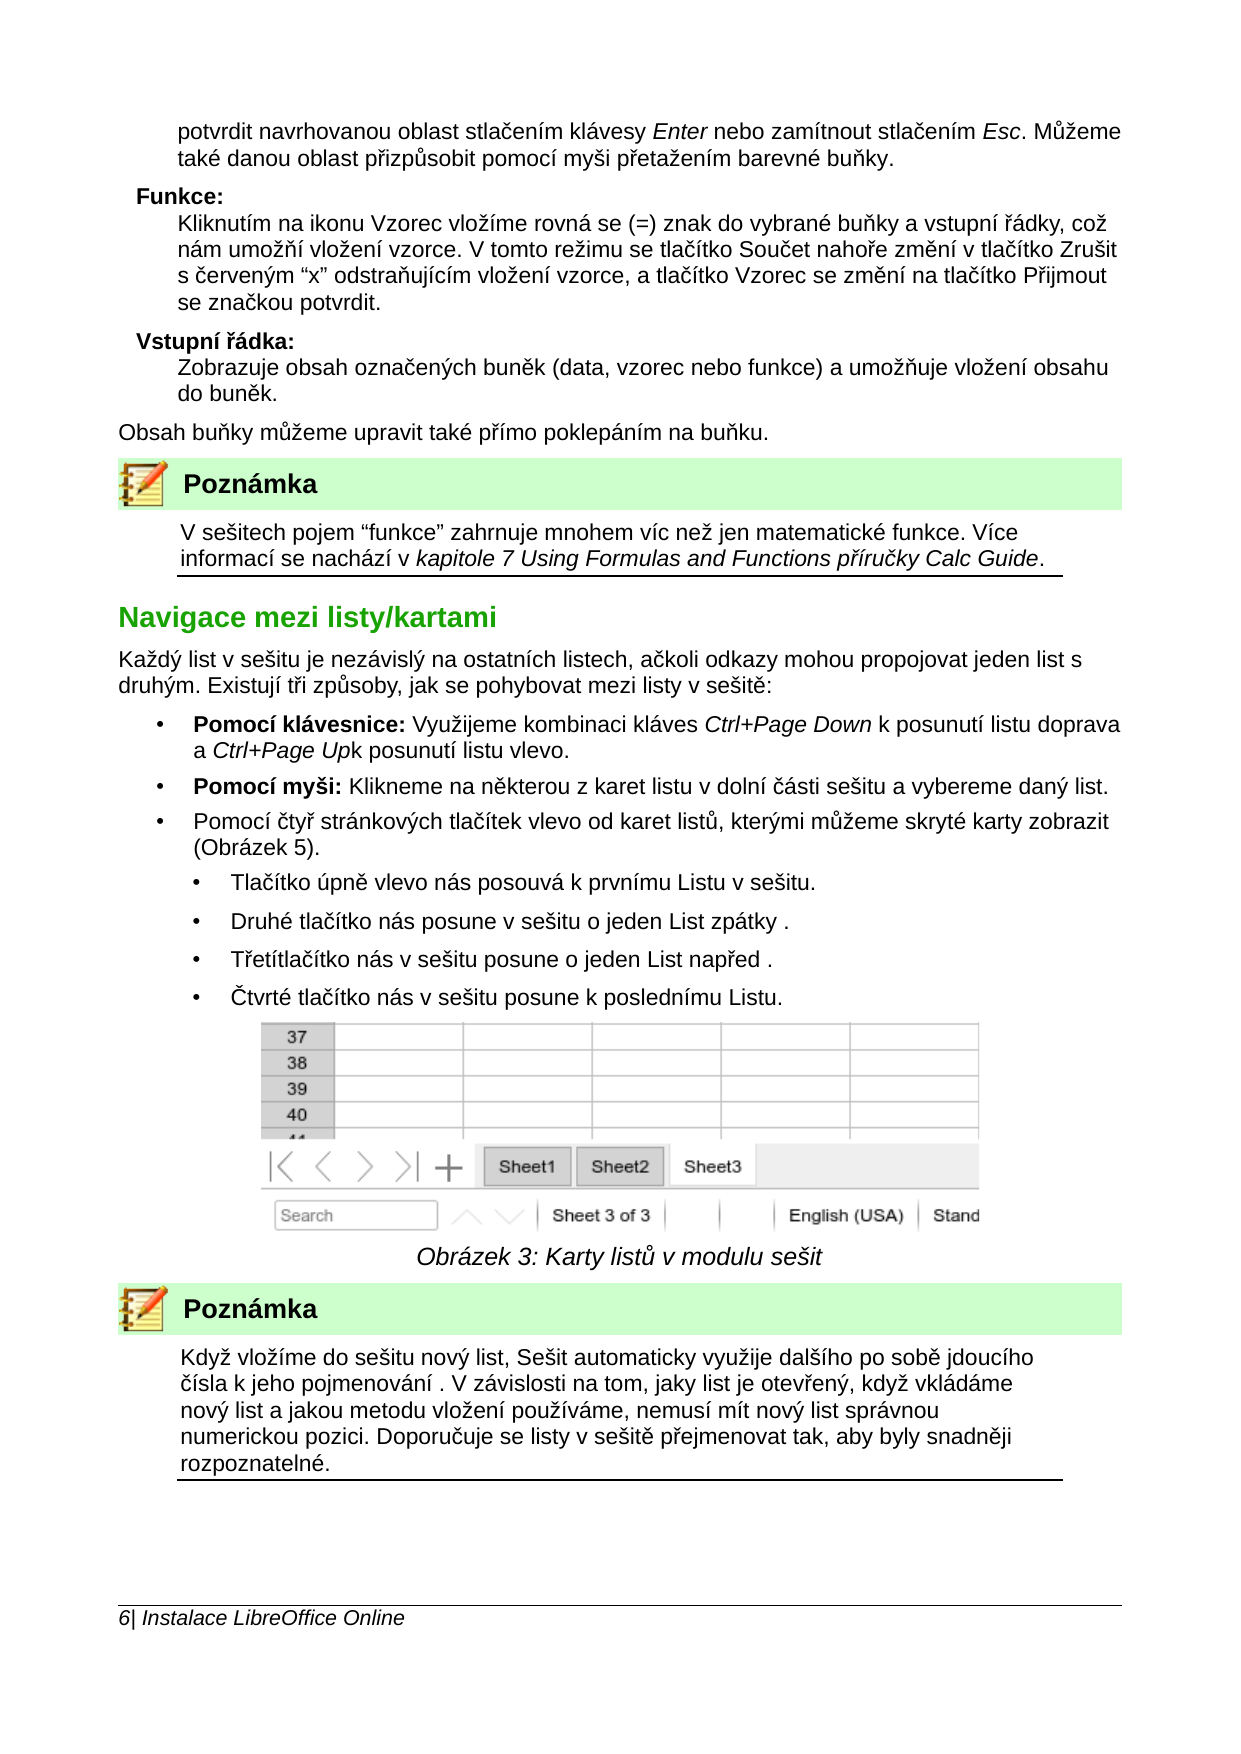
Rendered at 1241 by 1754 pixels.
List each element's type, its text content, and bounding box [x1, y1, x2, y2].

text Kliknutím na ikonu Vzorec vložíme rovná se (=) znak do vybrané buňky a vstupní řádky, což nám umožňí vložení vzorce. V tomto režimu se tlačítko Součet nahoře změní v tlačítko Zrušit s červeným “x” odstraňujícím vložení vzorce, a tlačítko Vzorec se změní na tlačítko Přijmout se značkou potvrdit. [177, 210, 1122, 315]
text Funkce: [136, 183, 1122, 210]
picture [119, 459, 170, 510]
picture [119, 1284, 170, 1335]
subtitle Poznámka [118, 458, 1122, 510]
list Čtvrté tlačítko nás v sešitu posune k poslednímu Listu. [192, 984, 1122, 1011]
text V sešitech pojem “funkce” zahrnuje mnohem víc než jen matematické funkce. Více informací se nachází v kapitole 7 Using Formulas and Functions příručky Calc Guide. [177, 516, 1063, 575]
text Každý list v sešitu je nezávislý na ostatních listech, ačkoli odkazy mohou propojovat jeden list s druhým. Existují tři způsoby, jak se pohybovat mezi listy v sešitě: [118, 646, 1122, 698]
text Když vložíme do sešitu nový list, Sešit automaticky využije dalšího po sobě jdoucího čísla k jeho pojmenování . V závislosti na tom, jaky list je otevřený, když vkládáme nový list a jakou metodu vložení používáme, nemusí mít nový list správnou numerickou pozici. Doporučuje se listy v sešitě přejmenovat tak, aby byly snadněji rozpoznatelné. [177, 1341, 1063, 1479]
text Zobrazuje obsah označených buněk (data, vzorec nebo funkce) a umožňuje vložení obsahu do buněk. [177, 354, 1122, 407]
text potvrdit navrhovanou oblast stlačením klávesy Enter nebo zamítnout stlačením Esc. Můžeme také danou oblast přizpůsobit pomocí myši přetažením barevné buňky. [177, 118, 1122, 171]
text Obsah buňky můžeme upravit také přímo poklepáním na buňku. [118, 419, 1122, 446]
list Druhé tlačítko nás posune v sešitu o jeden List zpátky . [192, 908, 1122, 934]
list Pomocí čtyř stránkových tlačítek vlevo od karet listů, kterými můžeme skryté karty zobrazit (Obrázek 5). [156, 808, 1122, 861]
list Třetítlačítko nás v sešitu posune o jeden List napřed . [192, 946, 1122, 972]
subtitle Navigace mezi listy/kartami [118, 601, 1122, 634]
text Vstupní řádka: [136, 328, 1122, 354]
picture [261, 1022, 980, 1243]
list Tlačítko úpně vlevo nás posouvá k prvnímu Listu v sešitu. [192, 869, 1122, 896]
list Pomocí klávesnice: Využijeme kombinaci kláves Ctrl+Page Down k posunutí listu doprava a Ctrl+Page Upk posunutí listu vlevo. [156, 711, 1122, 764]
list Pomocí myši: Klikneme na některou z karet listu v dolní části sešitu a vybereme daný list. [156, 773, 1122, 799]
text Obrázek 3: Karty listů v modulu sešit [250, 1243, 990, 1271]
subtitle Poznámka [118, 1283, 1122, 1335]
